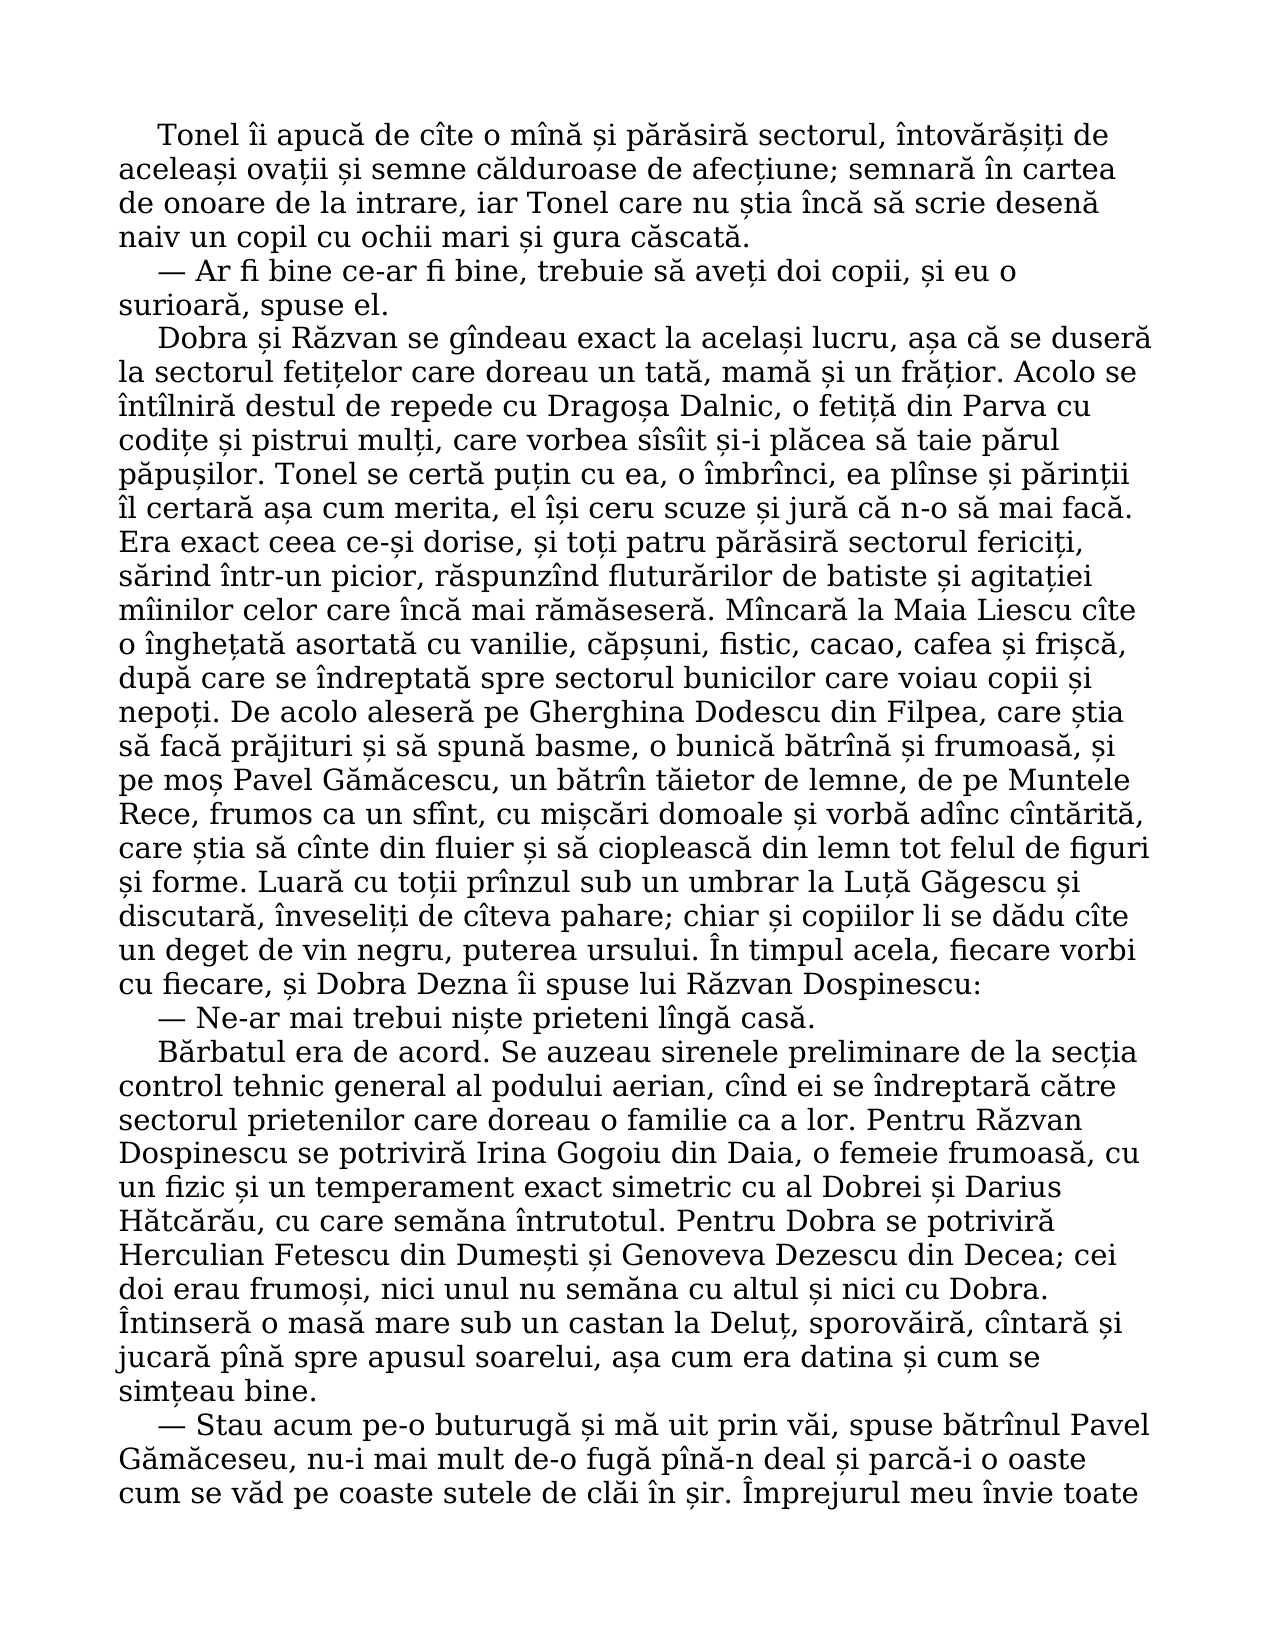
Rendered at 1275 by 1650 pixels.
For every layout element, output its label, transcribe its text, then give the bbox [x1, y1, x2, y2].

text — Ne‑ar mai trebui niște prieteni lîngă casă. [118, 1001, 1157, 1035]
text — Stau acum pe‑o buturugă și mă uit prin văi, spuse bătrînul Pavel Gămăceseu, nu‑i mai mult de‑o fugă pînă‑n deal și parcă‑i o oaste cum se văd pe coaste sutele de clăi în șir. Împrejurul meu învie toate [118, 1408, 1157, 1510]
text Dobra și Răzvan se gîndeau exact la același lucru, așa că se duseră la sectorul fetițelor care doreau un tată, mamă și un frățior. Acolo se întîlniră destul de repede cu Dragoșa Dalnic, o fetiță din Parva cu codițe și pistrui mulți, care vorbea sîsîit și‑i plăcea să taie părul păpușilor. Tonel se certă puțin cu ea, o îmbrînci, ea plînse și părinții îl certară așa cum merita, el își ceru scuze și jură că n‑o să mai facă. Era exact ceea ce‑și dorise, și toți patru părăsiră sectorul fericiți, sărind într‑un picior, răspunzînd fluturărilor de batiste și agitației mîinilor celor care încă mai rămăseseră. Mîncară la Maia Liescu cîte o înghețată asortată cu vanilie, căpșuni, fistic, cacao, cafea și frișcă, după care se îndreptată spre sectorul bunicilor care voiau copii și nepoți. De acolo aleseră pe Gherghina Dodescu din Filpea, care știa să facă prăjituri și să spună basme, o bunică bătrînă și frumoasă, și pe moș Pavel Gămăcescu, un bătrîn tăietor de lemne, de pe Muntele Rece, frumos ca un sfînt, cu mișcări domoale și vorbă adînc cîntărită, care știa să cînte din fluier și să cioplească din lemn tot felul de figuri și forme. Luară cu toții prînzul sub un umbrar la Luță Găgescu și discutară, înveseliți de cîteva pahare; chiar și copiilor li se dădu cîte un deget de vin negru, puterea ursului. În timpul acela, fiecare vorbi cu fiecare, și Dobra Dezna îi spuse lui Răzvan Dospinescu: [118, 322, 1157, 1001]
text Bărbatul era de acord. Se auzeau sirenele preliminare de la secția control tehnic general al podului aerian, cînd ei se îndreptară către sectorul prietenilor care doreau o familie ca a lor. Pentru Răzvan Dospinescu se potriviră Irina Gogoiu din Daia, o femeie frumoasă, cu un fizic și un temperament exact simetric cu al Dobrei și Darius Hătcărău, cu care semăna întrutotul. Pentru Dobra se potriviră Herculian Fetescu din Dumești și Genoveva Dezescu din Decea; cei doi erau frumoși, nici unul nu semăna cu altul și nici cu Dobra. Întinseră o masă mare sub un castan la Deluț, sporovăiră, cîntară și jucară pînă spre apusul soarelui, așa cum era datina și cum se simțeau bine. [118, 1035, 1157, 1408]
text — Ar fi bine ce‑ar fi bine, trebuie să aveți doi copii, și eu o surioară, spuse el. [118, 254, 1157, 322]
text Tonel îi apucă de cîte o mînă și părăsiră sectorul, întovărășiți de aceleași ovații și semne călduroase de afecțiune; semnară în cartea de onoare de la intrare, iar Tonel care nu știa încă să scrie desenă naiv un copil cu ochii mari și gura căscată. [118, 118, 1157, 254]
